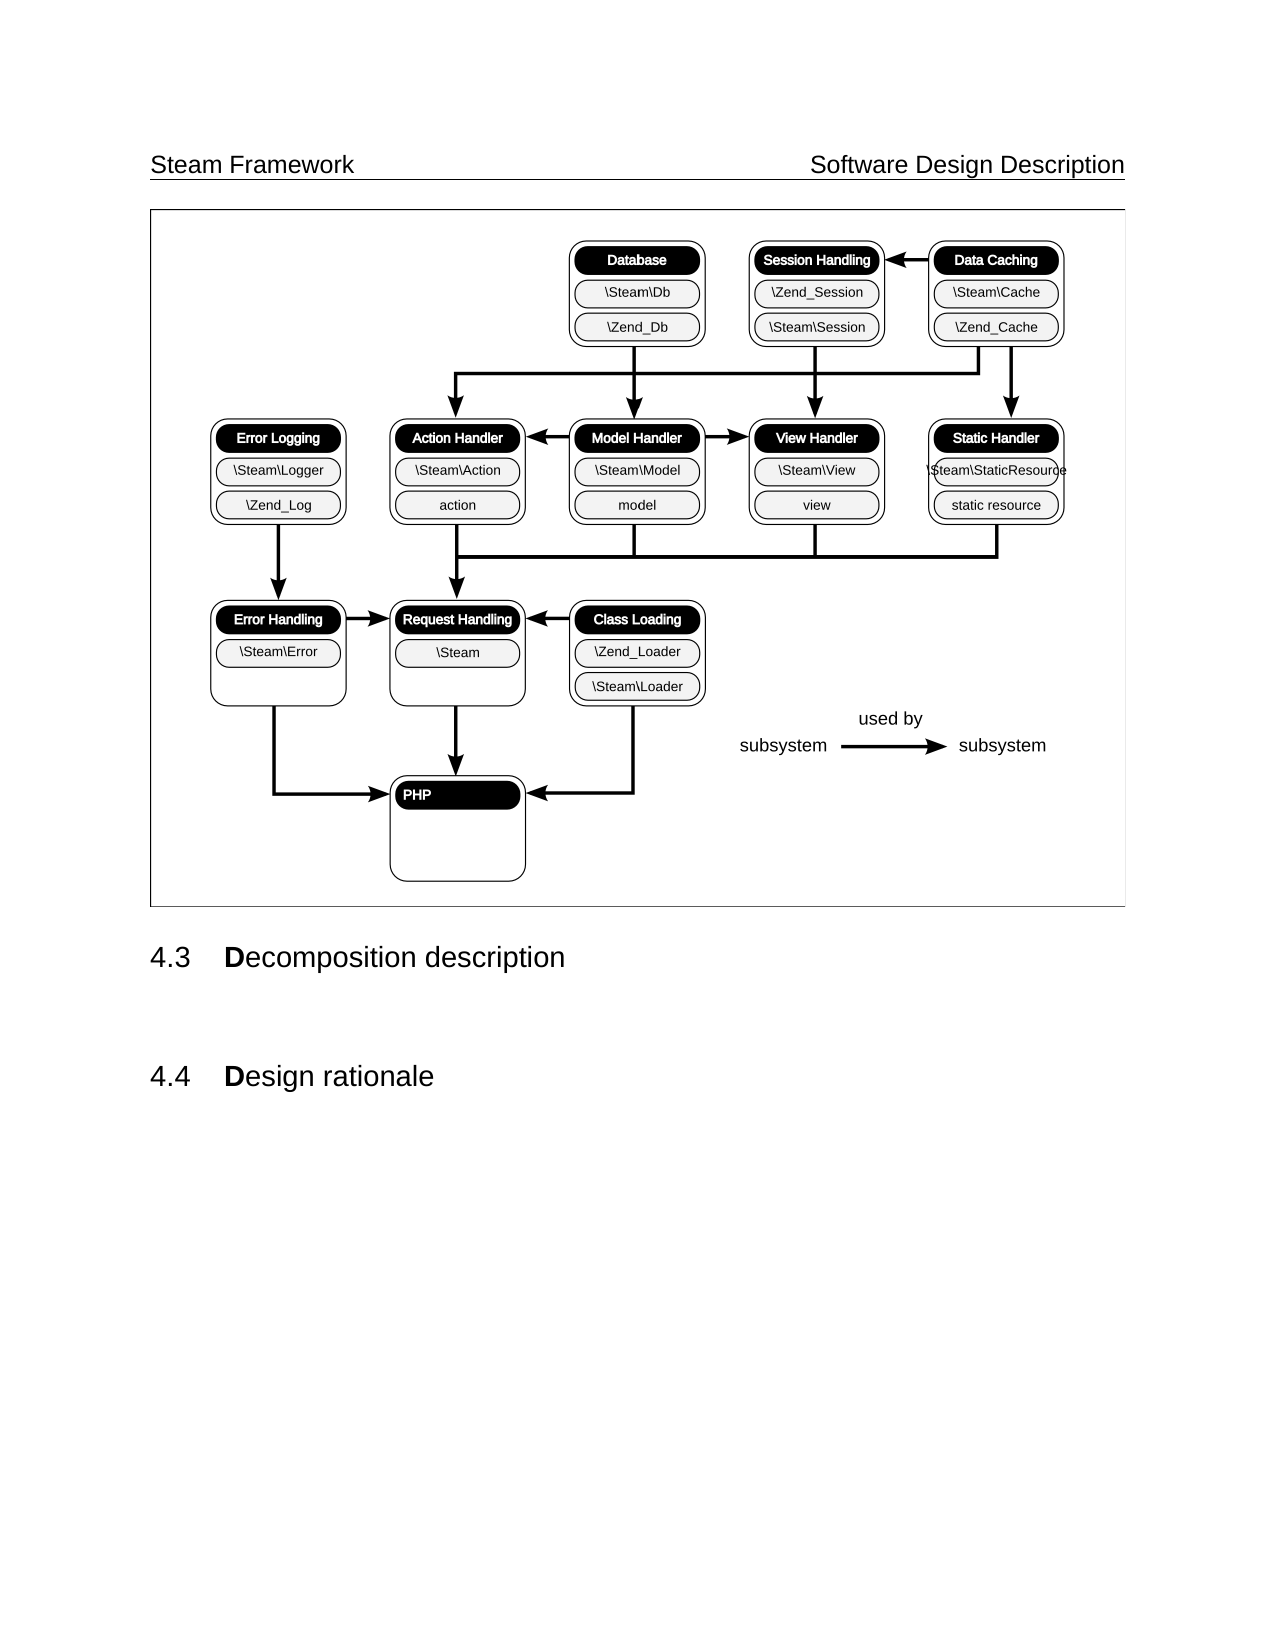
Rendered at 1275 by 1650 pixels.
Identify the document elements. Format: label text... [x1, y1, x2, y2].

picture [150, 209, 1125, 907]
subtitle 4.4 Design rationale [150, 1059, 1125, 1093]
subtitle 4.3 Decomposition description [150, 940, 1125, 973]
